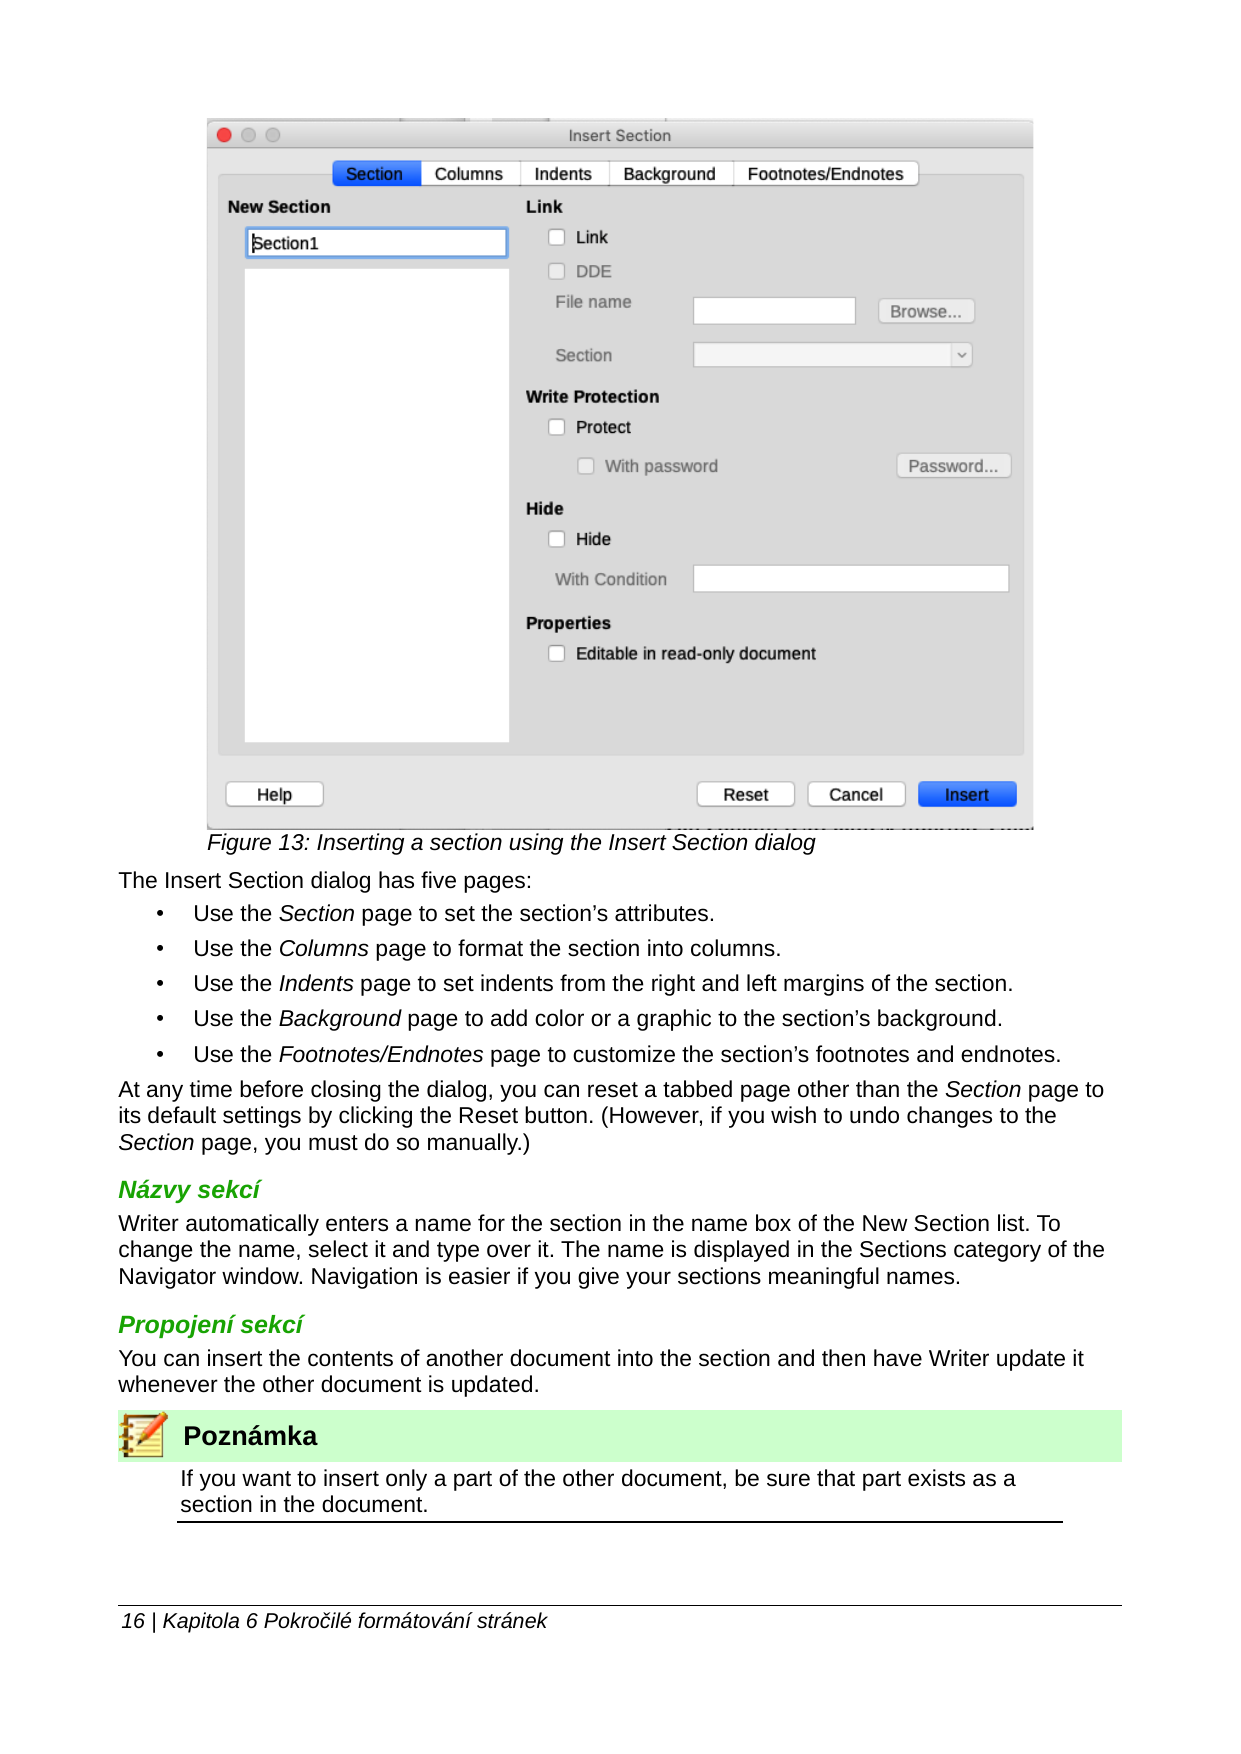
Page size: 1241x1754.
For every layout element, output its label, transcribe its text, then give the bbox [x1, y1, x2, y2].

list Use the Columns page to format the section into columns. [156, 935, 1122, 961]
text At any time before closing the dialog, you can reset a tabbed page other than the Section page to its default settings by clicking the Reset button. (However, if you wish to undo changes to the Section page, you must do so manually.) [118, 1076, 1122, 1155]
list Use the Background page to add color or a graphic to the section’s background. [156, 1005, 1122, 1032]
subtitle Propojení sekcí [118, 1310, 1122, 1338]
text Figure 13: Inserting a section using the Insert Section dialog [207, 830, 1033, 856]
subtitle Názvy sekcí [118, 1175, 1122, 1204]
text Writer automatically enters a name for the section in the name box of the New Section list. To change the name, select it and type over it. The name is displayed in the Sections category of the Navigator window. Navigation is easier if you give your sections meaningful names. [118, 1210, 1122, 1289]
text You can insert the contents of another document into the section and then have Writer update it whenever the other document is updated. [118, 1344, 1122, 1397]
picture [119, 1410, 170, 1461]
picture [206, 118, 1034, 830]
subtitle Poznámka [118, 1410, 1122, 1462]
list The Insert Section dialog has five pages: [118, 867, 1122, 894]
list Use the Indents page to set indents from the right and left margins of the section. [156, 970, 1122, 996]
list Use the Section page to set the section’s attributes. [156, 900, 1122, 926]
text If you want to insert only a part of the other document, be sure that part exists as a section in the document. [177, 1462, 1063, 1521]
list Use the Footnotes/Endnotes page to customize the section’s footnotes and endnotes. [156, 1041, 1122, 1067]
